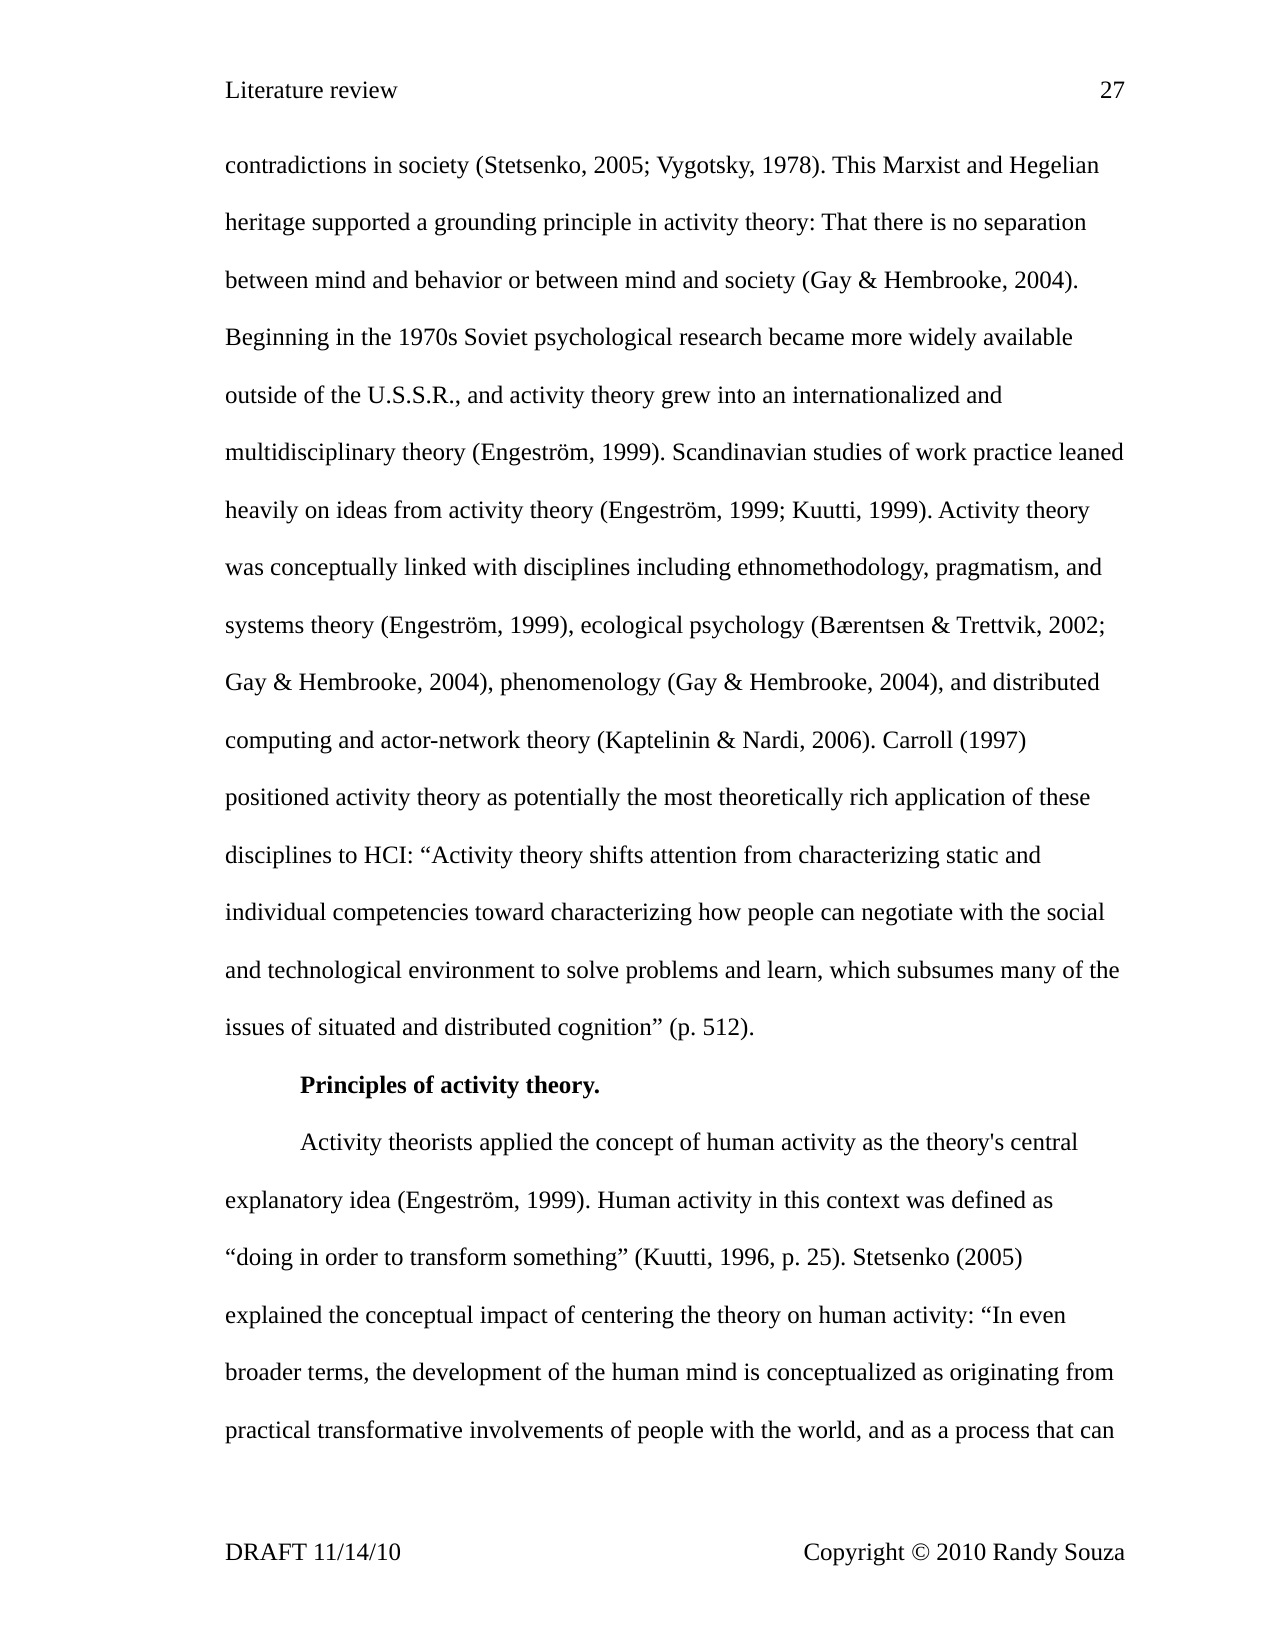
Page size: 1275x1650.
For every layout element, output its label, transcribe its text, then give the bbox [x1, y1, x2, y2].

text Activity theorists applied the concept of human activity as the theory's central explanatory idea (Engeström, 1999). Human activity in this context was defined as “doing in order to transform something” (Kuutti, 1996, p. 25). Stetsenko (2005) explained the conceptual impact of centering the theory on human activity: “In even broader terms, the development of the human mind is conceptualized as originating from practical transformative involvements of people with the world, and as a process that can [225, 1127, 1125, 1444]
text contradictions in society (Stetsenko, 2005; Vygotsky, 1978). This Marxist and Hegelian heritage supported a grounding principle in activity theory: That there is no separation between mind and behavior or between mind and society (Gay & Hembrooke, 2004). Beginning in the 1970s Soviet psychological research became more widely available outside of the U.S.S.R., and activity theory grew into an internationalized and multidisciplinary theory (Engeström, 1999). Scandinavian studies of work practice leaned heavily on ideas from activity theory (Engeström, 1999; Kuutti, 1999). Activity theory was conceptually linked with disciplines including ethnomethodology, pragmatism, and systems theory (Engeström, 1999), ecological psychology (Bærentsen & Trettvik, 2002; Gay & Hembrooke, 2004), phenomenology (Gay & Hembrooke, 2004), and distributed computing and actor-network theory (Kaptelinin & Nardi, 2006). Carroll (1997) positioned activity theory as potentially the most theoretically rich application of these disciplines to HCI: “Activity theory shifts attention from characterizing static and individual competencies toward characterizing how people can negotiate with the social and technological environment to solve problems and learn, which subsumes many of the issues of situated and distributed cognition” (p. 512). [225, 150, 1125, 1041]
subtitle Principles of activity theory. [300, 1070, 1125, 1099]
